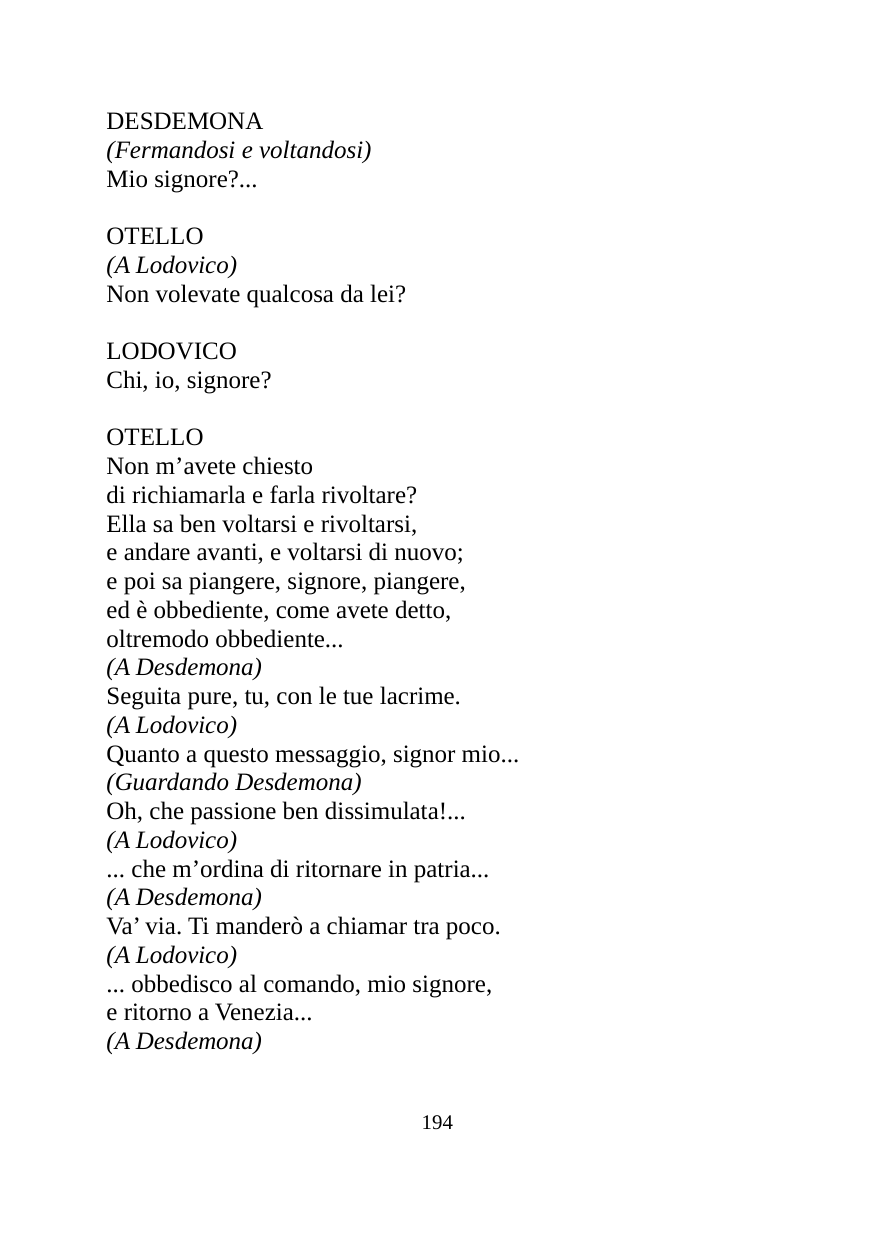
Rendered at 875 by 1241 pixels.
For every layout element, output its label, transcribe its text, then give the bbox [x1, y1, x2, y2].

text Mio signore?... [106, 164, 768, 192]
text (A Desdemona) [106, 882, 768, 911]
text e andare avanti, e voltarsi di nuovo; [106, 537, 768, 566]
text Quanto a questo messaggio, signor mio... [106, 739, 768, 767]
text Non volevate qualcosa da lei? [106, 279, 768, 307]
text (A Desdemona) [106, 1026, 768, 1055]
text Oh, che passione ben dissimulata!... [106, 796, 768, 825]
text ... che m’ordina di ritornare in patria... [106, 854, 768, 882]
text e ritorno a Venezia... [106, 997, 768, 1026]
text (A Lodovico) [106, 825, 768, 854]
text Seguita pure, tu, con le tue lacrime. [106, 681, 768, 710]
text di richiamarla e farla rivoltare? [106, 480, 768, 509]
text OTELLO Non m’avete chiesto [106, 422, 768, 480]
text e poi sa piangere, signore, piangere, [106, 566, 768, 595]
text DESDEMONA (Fermandosi e voltandosi) [106, 106, 768, 164]
text Ella sa ben voltarsi e rivoltarsi, [106, 509, 768, 537]
text OTELLO (A Lodovico) [106, 221, 768, 279]
text (A Lodovico) [106, 710, 768, 739]
text ed è obbediente, come avete detto, [106, 595, 768, 624]
text Va’ via. Ti manderò a chiamar tra poco. [106, 911, 768, 940]
text (A Lodovico) [106, 940, 768, 969]
text LODOVICO Chi, io, signore? [106, 336, 768, 394]
text ... obbedisco al comando, mio signore, [106, 969, 768, 997]
text (Guardando Desdemona) [106, 767, 768, 796]
text oltremodo obbediente... [106, 624, 768, 652]
text (A Desdemona) [106, 652, 768, 681]
